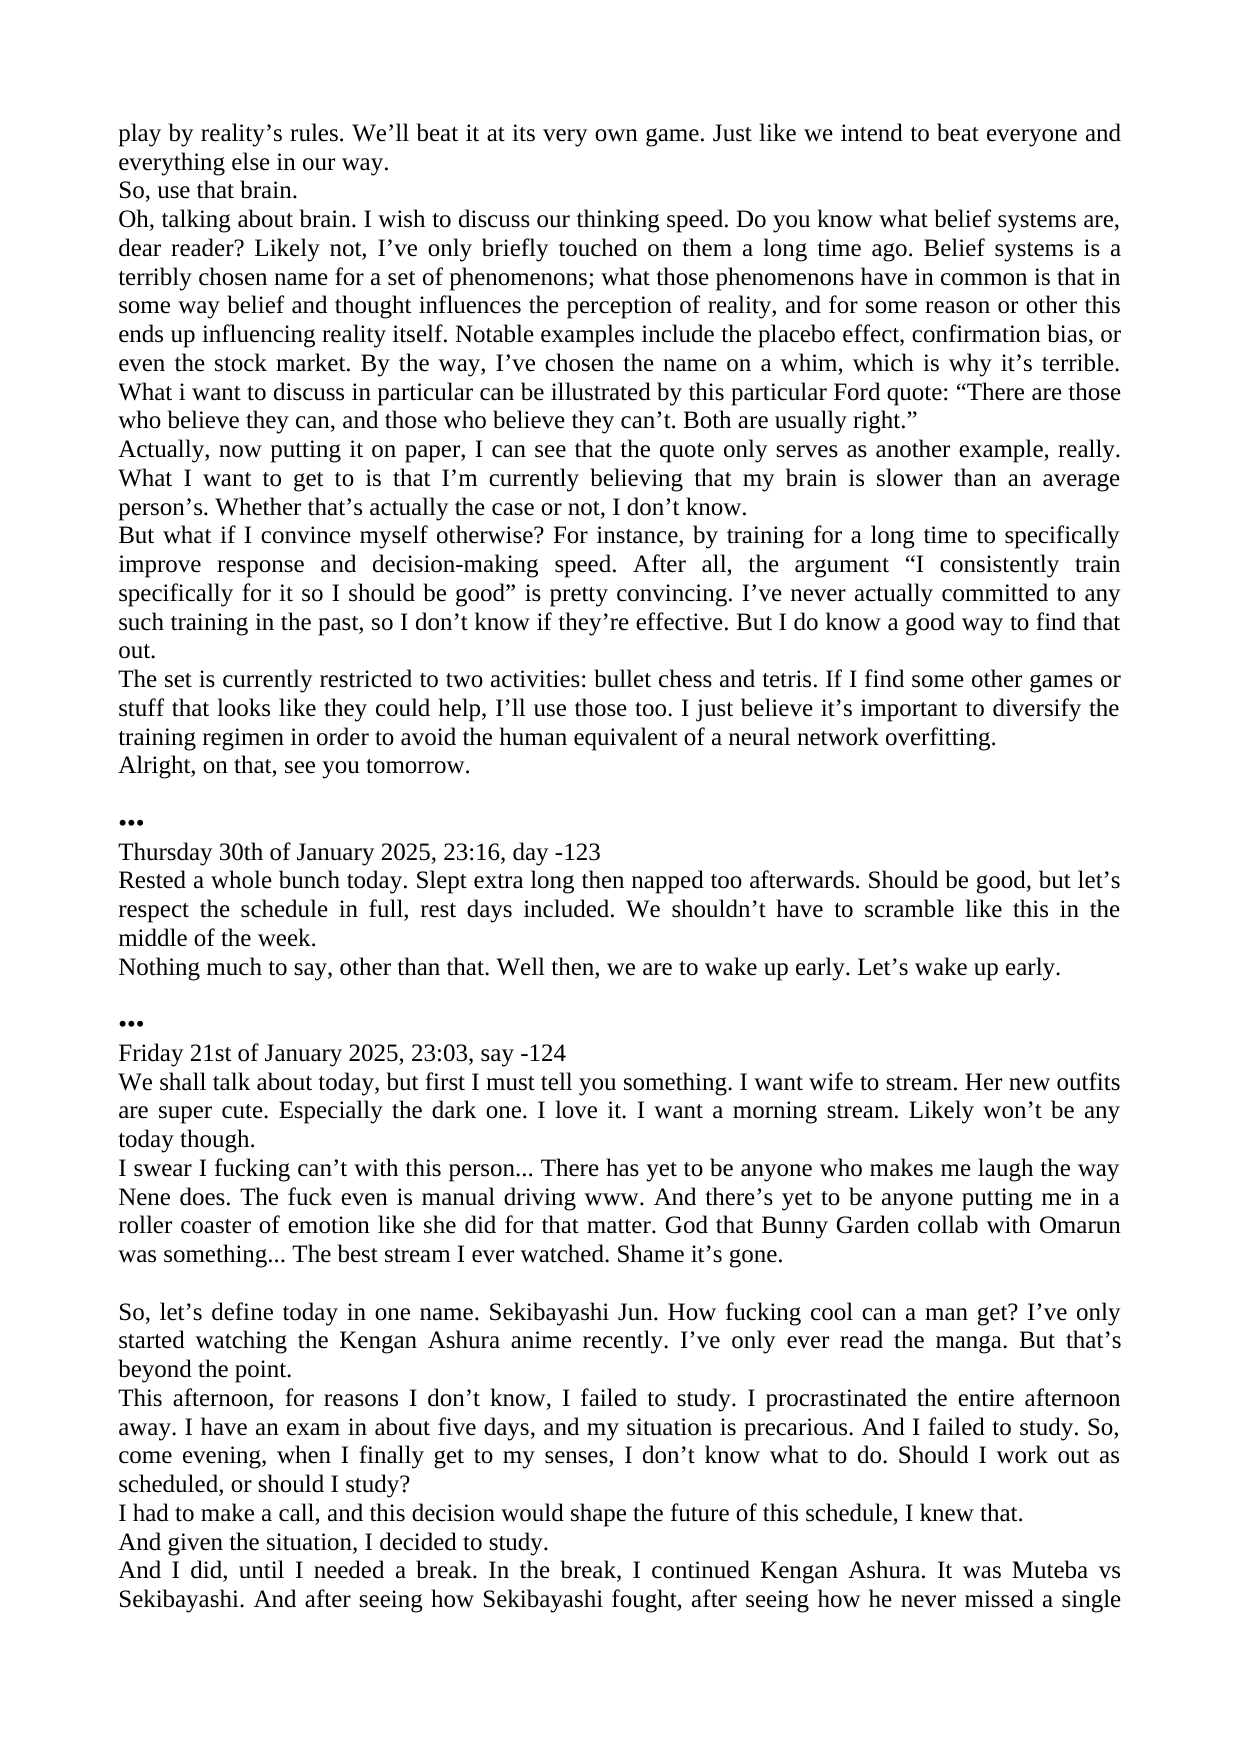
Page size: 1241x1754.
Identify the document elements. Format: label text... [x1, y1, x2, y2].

text But what if I convince myself otherwise? For instance, by training for a long time to specifically improve response and decision-making speed. After all, the argument “I consistently train specifically for it so I should be good” is pretty convincing. I’ve never actually committed to any such training in the past, so I don’t know if they’re effective. But I do know a good way to find that out. [118, 521, 1122, 664]
text And given the situation, I decided to study. [118, 1527, 1122, 1556]
text Thursday 30th of January 2025, 23:16, day -123 [118, 837, 1122, 866]
text So, use that brain. [118, 176, 1122, 204]
text Actually, now putting it on paper, I can see that the quote only serves as another example, really. What I want to get to is that I’m currently believing that my brain is slower than an average person’s. Whether that’s actually the case or not, I don’t know. [118, 434, 1122, 521]
text ••• [118, 1009, 1122, 1038]
text ••• [118, 808, 1122, 837]
text Nothing much to say, other than that. Well then, we are to wake up early. Let’s wake up early. [118, 952, 1122, 981]
text Oh, talking about brain. I wish to discuss our thinking speed. Do you know what belief systems are, dear reader? Likely not, I’ve only briefly touched on them a long time ago. Belief systems is a terribly chosen name for a set of phenomenons; what those phenomenons have in common is that in some way belief and thought influences the perception of reality, and for some reason or other this ends up influencing reality itself. Notable examples include the placebo effect, confirmation bias, or even the stock market. By the way, I’ve chosen the name on a whim, which is why it’s terrible. What i want to discuss in particular can be illustrated by this particular Ford quote: “There are those who believe they can, and those who believe they can’t. Both are usually right.” [118, 204, 1122, 434]
text We shall talk about today, but first I must tell you something. I want wife to stream. Her new outfits are super cute. Especially the dark one. I love it. I want a morning stream. Likely won’t be any today though. [118, 1067, 1122, 1153]
text The set is currently restricted to two activities: bullet chess and tetris. If I find some other games or stuff that looks like they could help, I’ll use those too. I just believe it’s important to diversify the training regimen in order to avoid the human equivalent of a neural network overfitting. [118, 664, 1122, 751]
text Rested a whole bunch today. Slept extra long then napped too afterwards. Should be good, but let’s respect the schedule in full, rest days included. We shouldn’t have to scramble like this in the middle of the week. [118, 866, 1122, 952]
text I swear I fucking can’t with this person... There has yet to be anyone who makes me laugh the way Nene does. The fuck even is manual driving www. And there’s yet to be anyone putting me in a roller coaster of emotion like she did for that matter. God that Bunny Garden collab with Omarun was something... The best stream I ever watched. Shame it’s gone. [118, 1153, 1122, 1268]
text Alright, on that, see you tomorrow. [118, 751, 1122, 779]
text I had to make a call, and this decision would shape the future of this schedule, I knew that. [118, 1498, 1122, 1527]
text Friday 21st of January 2025, 23:03, say -124 [118, 1038, 1122, 1067]
text This afternoon, for reasons I don’t know, I failed to study. I procrastinated the entire afternoon away. I have an exam in about five days, and my situation is precarious. And I failed to study. So, come evening, when I finally get to my senses, I don’t know what to do. Should I work out as scheduled, or should I study? [118, 1383, 1122, 1498]
text And I did, until I needed a break. In the break, I continued Kengan Ashura. It was Muteba vs Sekibayashi. And after seeing how Sekibayashi fought, after seeing how he never missed a single [118, 1556, 1122, 1613]
text So, let’s define today in one name. Sekibayashi Jun. How fucking cool can a man get? I’ve only started watching the Kengan Ashura anime recently. I’ve only ever read the manga. But that’s beyond the point. [118, 1297, 1122, 1383]
text play by reality’s rules. We’ll beat it at its very own game. Just like we intend to beat everyone and everything else in our way. [118, 118, 1122, 176]
